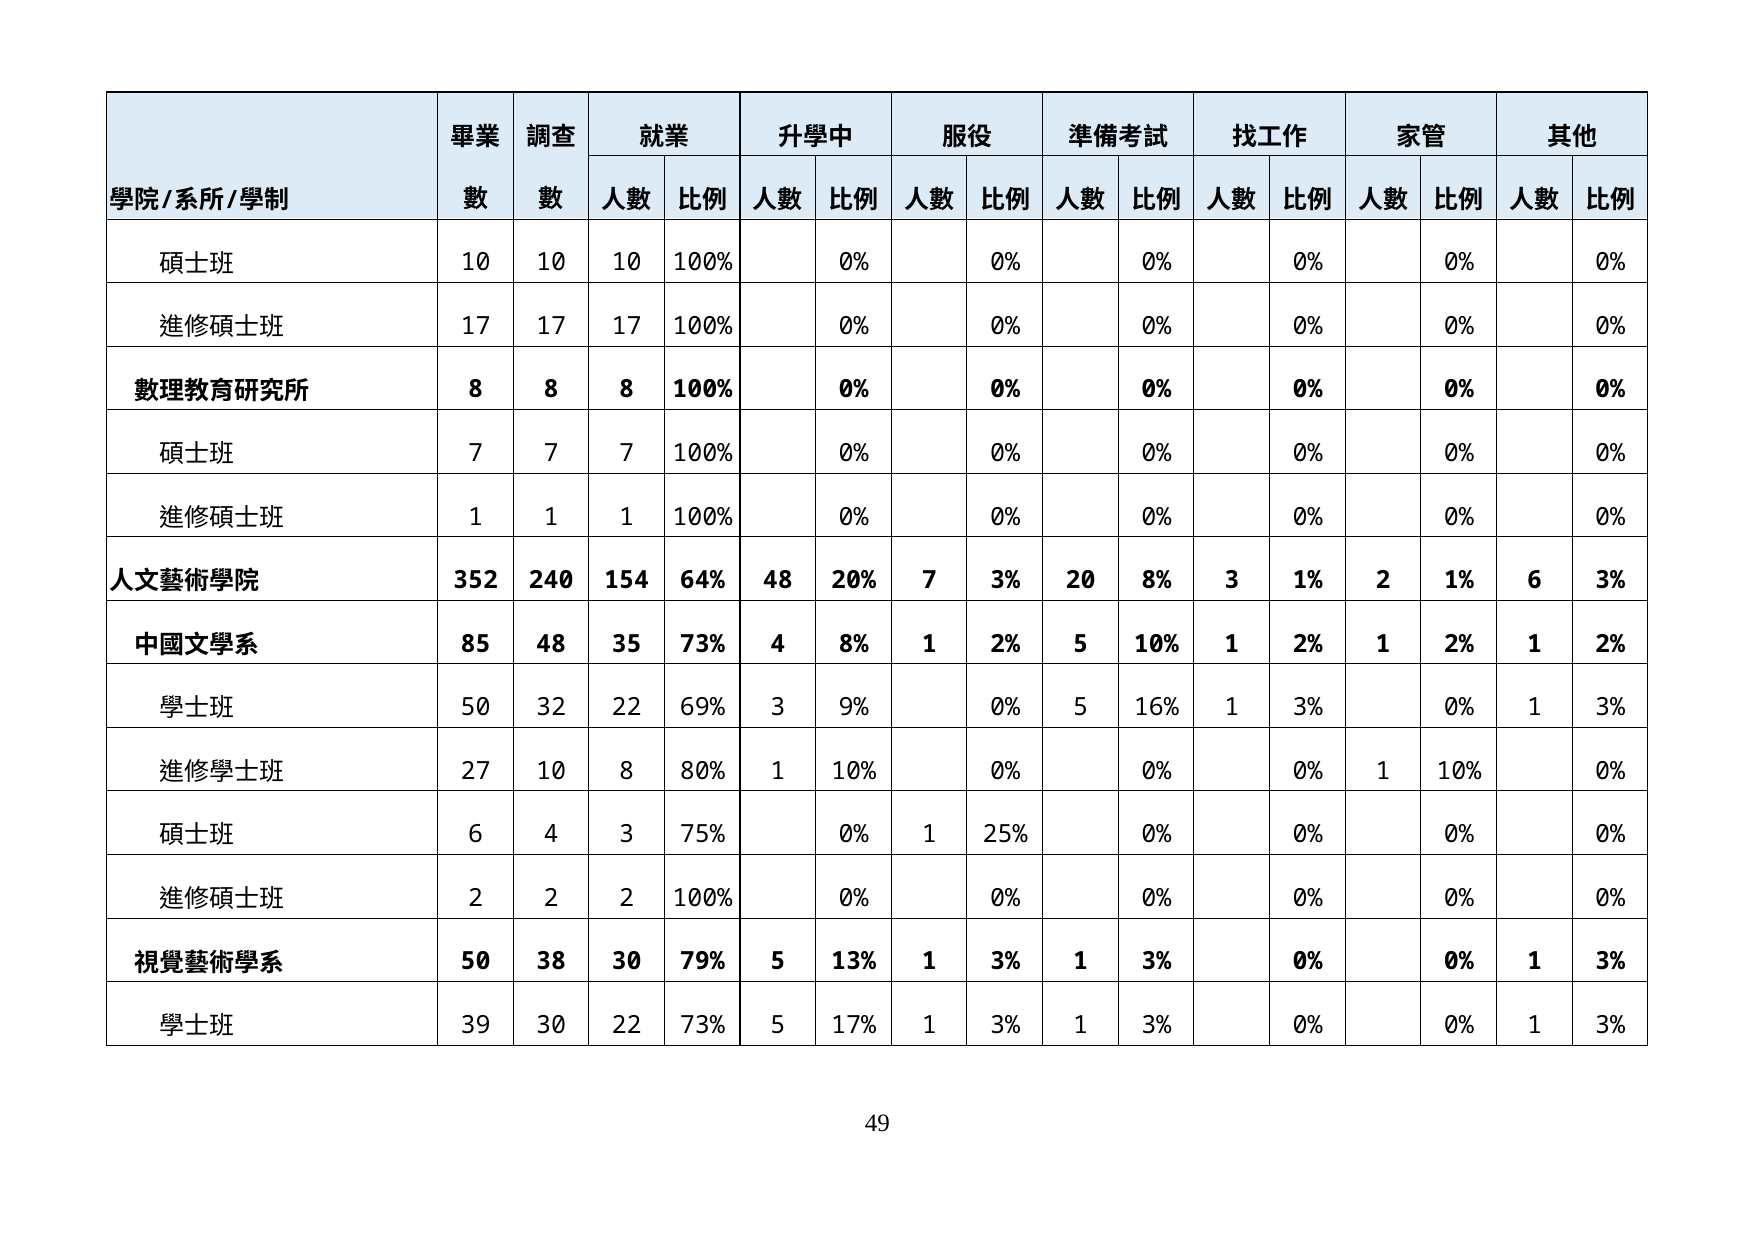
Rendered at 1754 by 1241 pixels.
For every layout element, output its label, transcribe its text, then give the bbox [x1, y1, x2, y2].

table_cell 0% [1421, 664, 1496, 727]
table_cell 10 [438, 220, 513, 282]
table_cell 0% [1270, 347, 1345, 409]
table_cell 0% [816, 410, 891, 473]
table_cell 0% [1119, 410, 1193, 473]
table_cell [892, 283, 966, 346]
table_cell 1 [1497, 601, 1572, 663]
table_cell 人數 [892, 156, 966, 218]
table_cell 0% [1119, 474, 1193, 536]
table_cell [1497, 283, 1572, 346]
table_cell 進修碩士班 [107, 855, 437, 917]
table_cell 2% [1421, 601, 1496, 663]
table_cell [1043, 728, 1118, 790]
table_cell 17 [589, 283, 664, 346]
table_cell 5 [741, 982, 815, 1044]
table_cell 1 [1497, 664, 1572, 727]
table_cell 1 [741, 728, 815, 790]
table_cell 1 [892, 791, 966, 854]
table_cell 0% [1421, 410, 1496, 473]
table_cell 0% [1270, 855, 1345, 917]
table_cell 0% [1270, 220, 1345, 282]
table_cell 39 [438, 982, 513, 1044]
table_header 家管 [1346, 93, 1496, 155]
table_cell 1 [1346, 601, 1420, 663]
table_cell [1497, 855, 1572, 917]
table_cell 0% [1421, 855, 1496, 917]
table_cell [1194, 919, 1269, 981]
table_cell 154 [589, 537, 664, 600]
table_cell 16% [1119, 664, 1193, 727]
table_cell 32 [514, 664, 588, 727]
table_cell [1346, 220, 1420, 282]
table_cell 1 [892, 601, 966, 663]
table_cell 1 [1043, 982, 1118, 1044]
table_cell [1194, 982, 1269, 1044]
table_cell 4 [741, 601, 815, 663]
table_cell 0% [1573, 474, 1647, 536]
table_cell 碩士班 [107, 791, 437, 854]
table_cell 視覺藝術學系 [107, 919, 437, 981]
table_cell [1346, 664, 1420, 727]
table_cell 48 [514, 601, 588, 663]
table_cell 2% [1573, 601, 1647, 663]
table_cell 20 [1043, 537, 1118, 600]
table_cell 0% [967, 410, 1042, 473]
table_cell 6 [438, 791, 513, 854]
table_cell 2 [1346, 537, 1420, 600]
table_cell 73% [665, 601, 739, 663]
table_cell 0% [1270, 919, 1345, 981]
table_cell 數理教育研究所 [107, 347, 437, 409]
table_cell [1346, 474, 1420, 536]
table_cell [1043, 410, 1118, 473]
table_cell 0% [967, 855, 1042, 917]
table_cell 0% [1421, 474, 1496, 536]
table_cell 50 [438, 664, 513, 727]
table_cell 0% [1421, 220, 1496, 282]
table_cell 5 [1043, 664, 1118, 727]
table_cell 48 [741, 537, 815, 600]
table_cell 人數 [741, 156, 815, 218]
table_cell 比例 [1421, 156, 1496, 218]
table_cell [892, 728, 966, 790]
table_cell 1 [1497, 982, 1572, 1044]
table_cell 1 [1346, 728, 1420, 790]
table_cell 0% [1270, 410, 1345, 473]
table_cell 比例 [967, 156, 1042, 218]
table_cell 0% [1270, 283, 1345, 346]
table_cell 0% [816, 283, 891, 346]
table_cell 64% [665, 537, 739, 600]
table_cell 進修碩士班 [107, 283, 437, 346]
table_cell [1194, 728, 1269, 790]
table_cell 100% [665, 220, 739, 282]
table_cell 10 [589, 220, 664, 282]
table_cell 0% [1421, 347, 1496, 409]
table_cell [892, 410, 966, 473]
table_cell 人數 [1194, 156, 1269, 218]
table_cell 100% [665, 347, 739, 409]
table_cell [741, 347, 815, 409]
table_cell [892, 347, 966, 409]
table_header 學院/系所/學制 [107, 93, 437, 218]
table_cell 50 [438, 919, 513, 981]
table_cell [1497, 347, 1572, 409]
table_cell [1346, 982, 1420, 1044]
table_cell 8 [514, 347, 588, 409]
table_header 就業 [589, 93, 739, 155]
table_cell 20% [816, 537, 891, 600]
table_cell 10% [1119, 601, 1193, 663]
table_cell 1 [1194, 601, 1269, 663]
table_cell 5 [1043, 601, 1118, 663]
table_cell 0% [1421, 791, 1496, 854]
table_cell [1346, 919, 1420, 981]
table_cell 3% [967, 982, 1042, 1044]
table_cell 0% [1573, 347, 1647, 409]
table_cell 1% [1421, 537, 1496, 600]
table_cell [892, 664, 966, 727]
table_cell 3 [589, 791, 664, 854]
table_cell 8 [589, 347, 664, 409]
table_cell 人文藝術學院 [107, 537, 437, 600]
table_cell [741, 855, 815, 917]
table_cell 10 [514, 728, 588, 790]
table_cell [1497, 728, 1572, 790]
table_cell 0% [1119, 791, 1193, 854]
table_cell 69% [665, 664, 739, 727]
table_cell 0% [1573, 791, 1647, 854]
table_cell 3% [967, 537, 1042, 600]
table_cell [1194, 220, 1269, 282]
table_cell 學士班 [107, 982, 437, 1044]
table_cell 0% [967, 664, 1042, 727]
table_cell 2% [967, 601, 1042, 663]
table_cell 人數 [589, 156, 664, 218]
table_cell 8% [816, 601, 891, 663]
table_cell [1194, 283, 1269, 346]
table_cell 碩士班 [107, 220, 437, 282]
table_cell 100% [665, 474, 739, 536]
table_cell 22 [589, 982, 664, 1044]
table_cell [1346, 283, 1420, 346]
table_cell 7 [892, 537, 966, 600]
table_cell [1194, 474, 1269, 536]
table_cell 1 [589, 474, 664, 536]
table_cell 100% [665, 283, 739, 346]
table_cell 100% [665, 410, 739, 473]
table_cell 10% [1421, 728, 1496, 790]
table_cell 0% [816, 220, 891, 282]
table_cell 0% [1119, 220, 1193, 282]
table_cell [741, 410, 815, 473]
table_cell 0% [816, 791, 891, 854]
table_header 其他 [1497, 93, 1647, 155]
table_cell [741, 220, 815, 282]
table_cell 7 [589, 410, 664, 473]
table_cell [1346, 855, 1420, 917]
table_cell 17 [438, 283, 513, 346]
table_cell 100% [665, 855, 739, 917]
table_cell 0% [1270, 474, 1345, 536]
table_cell 3% [1270, 664, 1345, 727]
table_cell 2 [438, 855, 513, 917]
table_cell 25% [967, 791, 1042, 854]
table_cell [1497, 220, 1572, 282]
table_cell 22 [589, 664, 664, 727]
table_cell 0% [1573, 855, 1647, 917]
table_cell 人數 [1497, 156, 1572, 218]
table_cell 0% [1421, 982, 1496, 1044]
table_cell 30 [514, 982, 588, 1044]
table_cell 75% [665, 791, 739, 854]
table_cell [1194, 855, 1269, 917]
table_header 服役 [892, 93, 1042, 155]
table_cell [1194, 791, 1269, 854]
table_cell 比例 [1119, 156, 1193, 218]
table_cell 0% [967, 474, 1042, 536]
table_cell [1497, 410, 1572, 473]
table_cell 4 [514, 791, 588, 854]
table_cell 1% [1270, 537, 1345, 600]
table_cell 352 [438, 537, 513, 600]
table_cell 0% [1119, 728, 1193, 790]
table_cell 0% [1573, 283, 1647, 346]
table_cell 0% [816, 474, 891, 536]
table_cell 1 [892, 982, 966, 1044]
table_cell 0% [967, 283, 1042, 346]
table_cell [1346, 791, 1420, 854]
table_cell 35 [589, 601, 664, 663]
table_cell 0% [816, 855, 891, 917]
table_cell 30 [589, 919, 664, 981]
table_cell 73% [665, 982, 739, 1044]
table_cell 17 [514, 283, 588, 346]
table_cell 240 [514, 537, 588, 600]
table_cell 比例 [665, 156, 739, 218]
table_cell 1 [514, 474, 588, 536]
table_cell 13% [816, 919, 891, 981]
table_cell 27 [438, 728, 513, 790]
table_cell 0% [1573, 728, 1647, 790]
table_cell 6 [1497, 537, 1572, 600]
table_cell [741, 474, 815, 536]
table_cell [1043, 220, 1118, 282]
table_cell [1497, 791, 1572, 854]
table_cell 8 [589, 728, 664, 790]
table_cell 1 [1043, 919, 1118, 981]
table_cell [1043, 855, 1118, 917]
table_header 畢業數 [438, 93, 513, 218]
table_cell 0% [816, 347, 891, 409]
table_cell [1497, 474, 1572, 536]
table_cell 3% [1573, 537, 1647, 600]
table_cell 0% [1421, 283, 1496, 346]
table_cell 碩士班 [107, 410, 437, 473]
table_cell 0% [1270, 791, 1345, 854]
table_cell [1194, 410, 1269, 473]
table_cell [892, 855, 966, 917]
table_cell 79% [665, 919, 739, 981]
table_cell 8% [1119, 537, 1193, 600]
table_cell 0% [1573, 220, 1647, 282]
table_cell 人數 [1043, 156, 1118, 218]
table_cell [1043, 347, 1118, 409]
table_cell 人數 [1346, 156, 1420, 218]
table_cell 0% [1421, 919, 1496, 981]
table_cell 2 [589, 855, 664, 917]
table_cell 0% [967, 728, 1042, 790]
table_cell [1043, 474, 1118, 536]
table_cell 10 [514, 220, 588, 282]
table_cell 3% [1119, 919, 1193, 981]
table_cell 1 [438, 474, 513, 536]
table_cell 3 [741, 664, 815, 727]
table_cell [741, 283, 815, 346]
table_cell 進修學士班 [107, 728, 437, 790]
table_cell 1 [1194, 664, 1269, 727]
table_cell [892, 220, 966, 282]
table_cell 9% [816, 664, 891, 727]
table_cell 5 [741, 919, 815, 981]
table_cell 3% [1119, 982, 1193, 1044]
table_cell 3% [1573, 982, 1647, 1044]
table_cell 0% [1573, 410, 1647, 473]
table_cell 2 [514, 855, 588, 917]
table_cell 0% [967, 220, 1042, 282]
table_header 升學中 [741, 93, 891, 155]
table_cell 3% [967, 919, 1042, 981]
table_cell 85 [438, 601, 513, 663]
table_cell 0% [1119, 283, 1193, 346]
table_cell [892, 474, 966, 536]
table_cell 80% [665, 728, 739, 790]
table_cell 7 [438, 410, 513, 473]
table_cell 中國文學系 [107, 601, 437, 663]
table_cell [1346, 347, 1420, 409]
table_header 調查數 [514, 93, 588, 218]
table_cell 學士班 [107, 664, 437, 727]
table_cell 比例 [816, 156, 891, 218]
table_cell 0% [1270, 982, 1345, 1044]
table_cell 0% [1119, 347, 1193, 409]
table_cell 3% [1573, 919, 1647, 981]
table_cell 8 [438, 347, 513, 409]
table_cell 38 [514, 919, 588, 981]
table_cell 0% [1119, 855, 1193, 917]
table_cell 進修碩士班 [107, 474, 437, 536]
table_cell 比例 [1573, 156, 1647, 218]
table_cell [1043, 791, 1118, 854]
table_cell 比例 [1270, 156, 1345, 218]
table_cell [1043, 283, 1118, 346]
table_cell 0% [967, 347, 1042, 409]
table_cell [1346, 410, 1420, 473]
table_cell 0% [1270, 728, 1345, 790]
table_cell [1194, 347, 1269, 409]
table_cell 7 [514, 410, 588, 473]
table_header 準備考試 [1043, 93, 1193, 155]
table_cell [741, 791, 815, 854]
table_cell 1 [1497, 919, 1572, 981]
table_cell 17% [816, 982, 891, 1044]
table_cell 10% [816, 728, 891, 790]
table_cell 2% [1270, 601, 1345, 663]
table_header 找工作 [1194, 93, 1345, 155]
table_cell 1 [892, 919, 966, 981]
table_cell 3 [1194, 537, 1269, 600]
table_cell 3% [1573, 664, 1647, 727]
